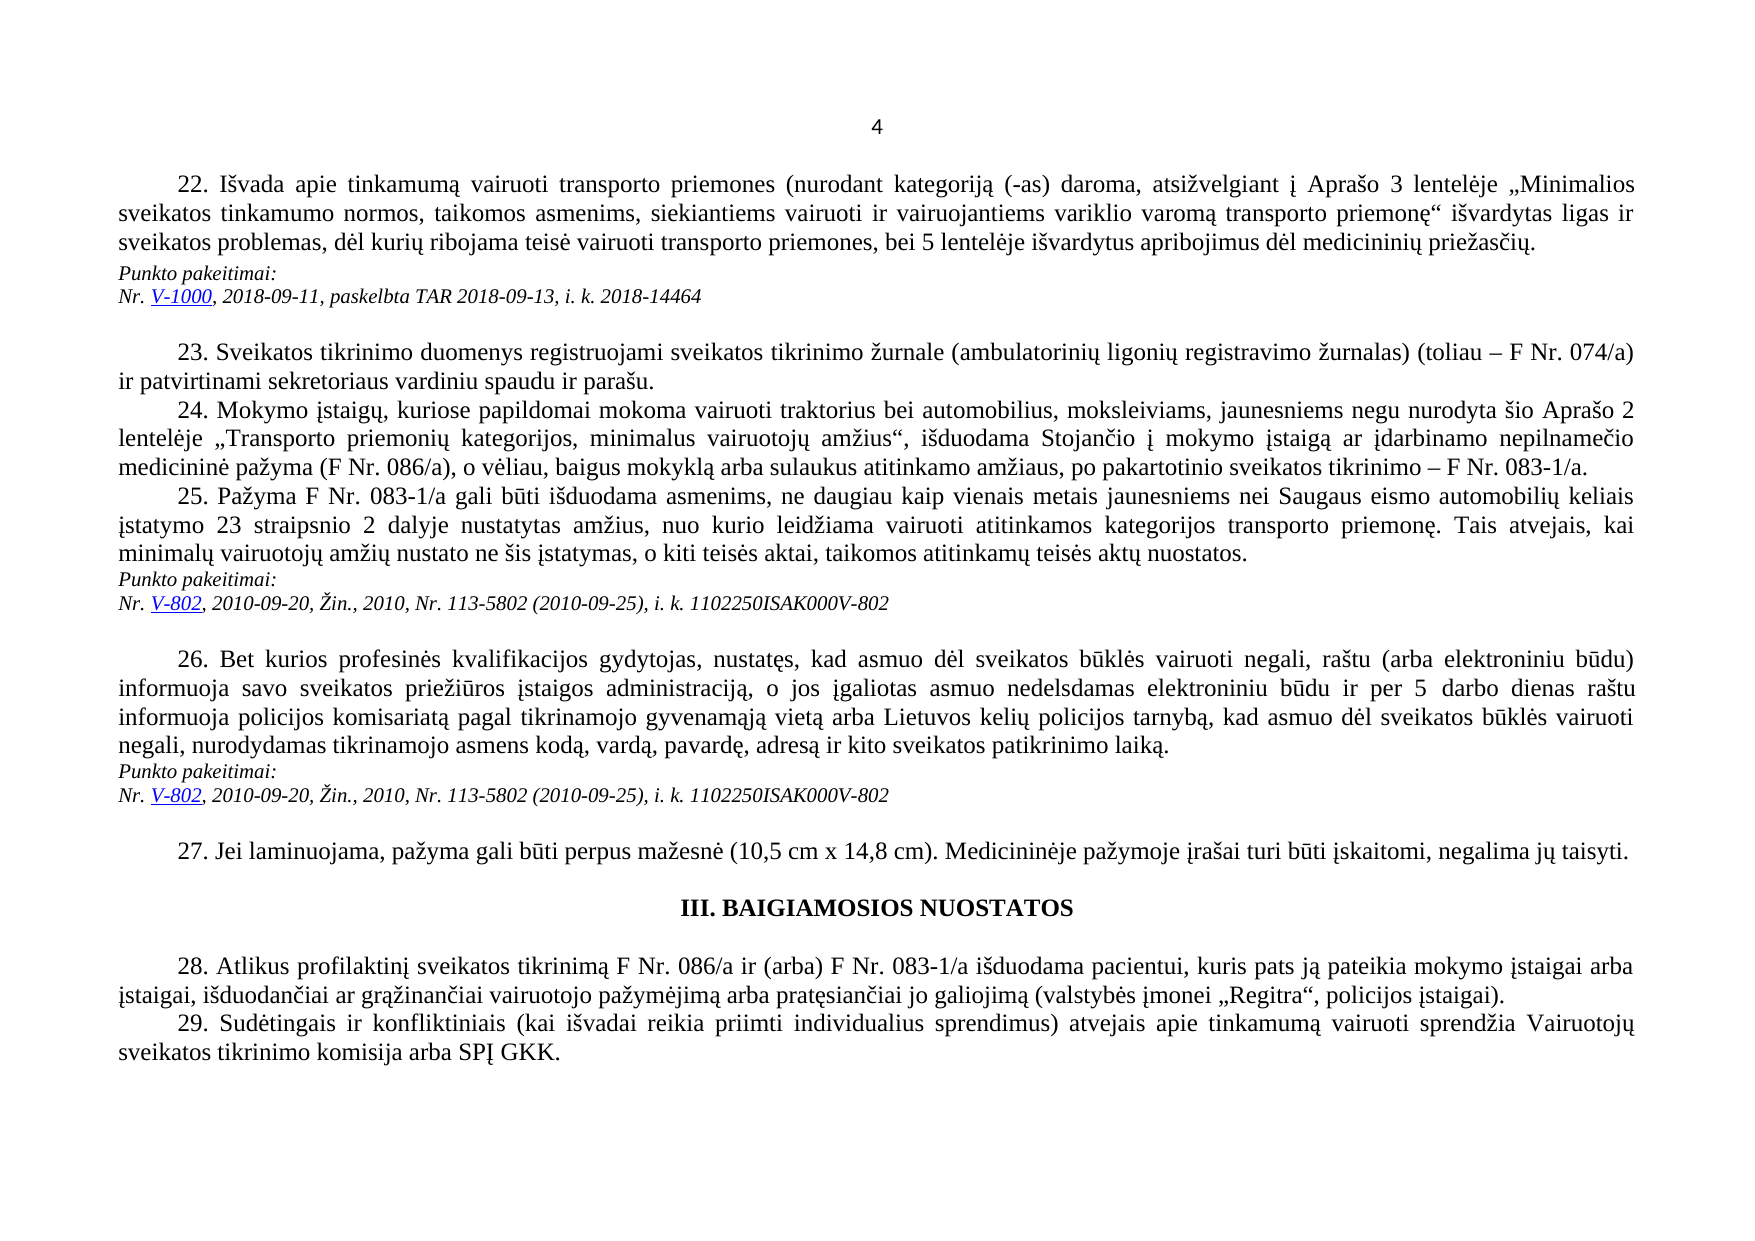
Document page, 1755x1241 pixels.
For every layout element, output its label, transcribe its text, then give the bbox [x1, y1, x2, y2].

text Nr. V-1000, 2018-09-11, paskelbta TAR 2018-09-13, i. k. 2018-14464 [118, 284, 1636, 308]
text III. BAIGIAMOSIOS NUOSTATOS [118, 893, 1636, 922]
text Nr. V-802, 2010-09-20, Žin., 2010, Nr. 113-5802 (2010-09-25), i. k. 1102250ISAK000V-802 [118, 783, 1636, 807]
text Punkto pakeitimai: [118, 567, 1636, 591]
text 25. Pažyma F Nr. 083-1/a gali būti išduodama asmenims, ne daugiau kaip vienais metais jaunesniems nei Saugaus eismo automobilių keliais įstatymo 23 straipsnio 2 dalyje nustatytas amžius, nuo kurio leidžiama vairuoti atitinkamos kategorijos transporto priemonę. Tais atvejais, kai minimalų vairuotojų amžių nustato ne šis įstatymas, o kiti teisės aktai, taikomos atitinkamų teisės aktų nuostatos. [118, 481, 1636, 567]
text 29. Sudėtingais ir konfliktiniais (kai išvadai reikia priimti individualius sprendimus) atvejais apie tinkamumą vairuoti sprendžia Vairuotojų sveikatos tikrinimo komisija arba SPĮ GKK. [118, 1008, 1636, 1066]
text Nr. V-802, 2010-09-20, Žin., 2010, Nr. 113-5802 (2010-09-25), i. k. 1102250ISAK000V-802 [118, 591, 1636, 615]
text 24. Mokymo įstaigų, kuriose papildomai mokoma vairuoti traktorius bei automobilius, moksleiviams, jaunesniems negu nurodyta šio Aprašo 2 lentelėje „Transporto priemonių kategorijos, minimalus vairuotojų amžius“, išduodama Stojančio į mokymo įstaigą ar įdarbinamo nepilnamečio medicininė pažyma (F Nr. 086/a), o vėliau, baigus mokyklą arba sulaukus atitinkamo amžiaus, po pakartotinio sveikatos tikrinimo – F Nr. 083-1/a. [118, 395, 1636, 481]
text Punkto pakeitimai: [118, 260, 1636, 284]
text Punkto pakeitimai: [118, 759, 1636, 783]
text 28. Atlikus profilaktinį sveikatos tikrinimą F Nr. 086/a ir (arba) F Nr. 083-1/a išduodama pacientui, kuris pats ją pateikia mokymo įstaigai arba įstaigai, išduodančiai ar grąžinančiai vairuotojo pažymėjimą arba pratęsiančiai jo galiojimą (valstybės įmonei „Regitra“, policijos įstaigai). [118, 951, 1636, 1008]
text 23. Sveikatos tikrinimo duomenys registruojami sveikatos tikrinimo žurnale (ambulatorinių ligonių registravimo žurnalas) (toliau – F Nr. 074/a) ir patvirtinami sekretoriaus vardiniu spaudu ir parašu. [118, 337, 1636, 395]
text 27. Jei laminuojama, pažyma gali būti perpus mažesnė (10,5 cm x 14,8 cm). Medicininėje pažymoje įrašai turi būti įskaitomi, negalima jų taisyti. [118, 836, 1636, 865]
text 26. Bet kurios profesinės kvalifikacijos gydytojas, nustatęs, kad asmuo dėl sveikatos būklės vairuoti negali, raštu (arba elektroniniu būdu) informuoja savo sveikatos priežiūros įstaigos administraciją, o jos įgaliotas asmuo nedelsdamas elektroniniu būdu ir per 5 darbo dienas raštu informuoja policijos komisariatą pagal tikrinamojo gyvenamąją vietą arba Lietuvos kelių policijos tarnybą, kad asmuo dėl sveikatos būklės vairuoti negali, nurodydamas tikrinamojo asmens kodą, vardą, pavardę, adresą ir kito sveikatos patikrinimo laiką. [118, 644, 1636, 759]
text 22. Išvada apie tinkamumą vairuoti transporto priemones (nurodant kategoriją (-as) daroma, atsižvelgiant į Aprašo 3 lentelėje „Minimalios sveikatos tinkamumo normos, taikomos asmenims, siekiantiems vairuoti ir vairuojantiems variklio varomą transporto priemonę“ išvardytas ligas ir sveikatos problemas, dėl kurių ribojama teisė vairuoti transporto priemones, bei 5 lentelėje išvardytus apribojimus dėl medicininių priežasčių. [118, 169, 1636, 255]
